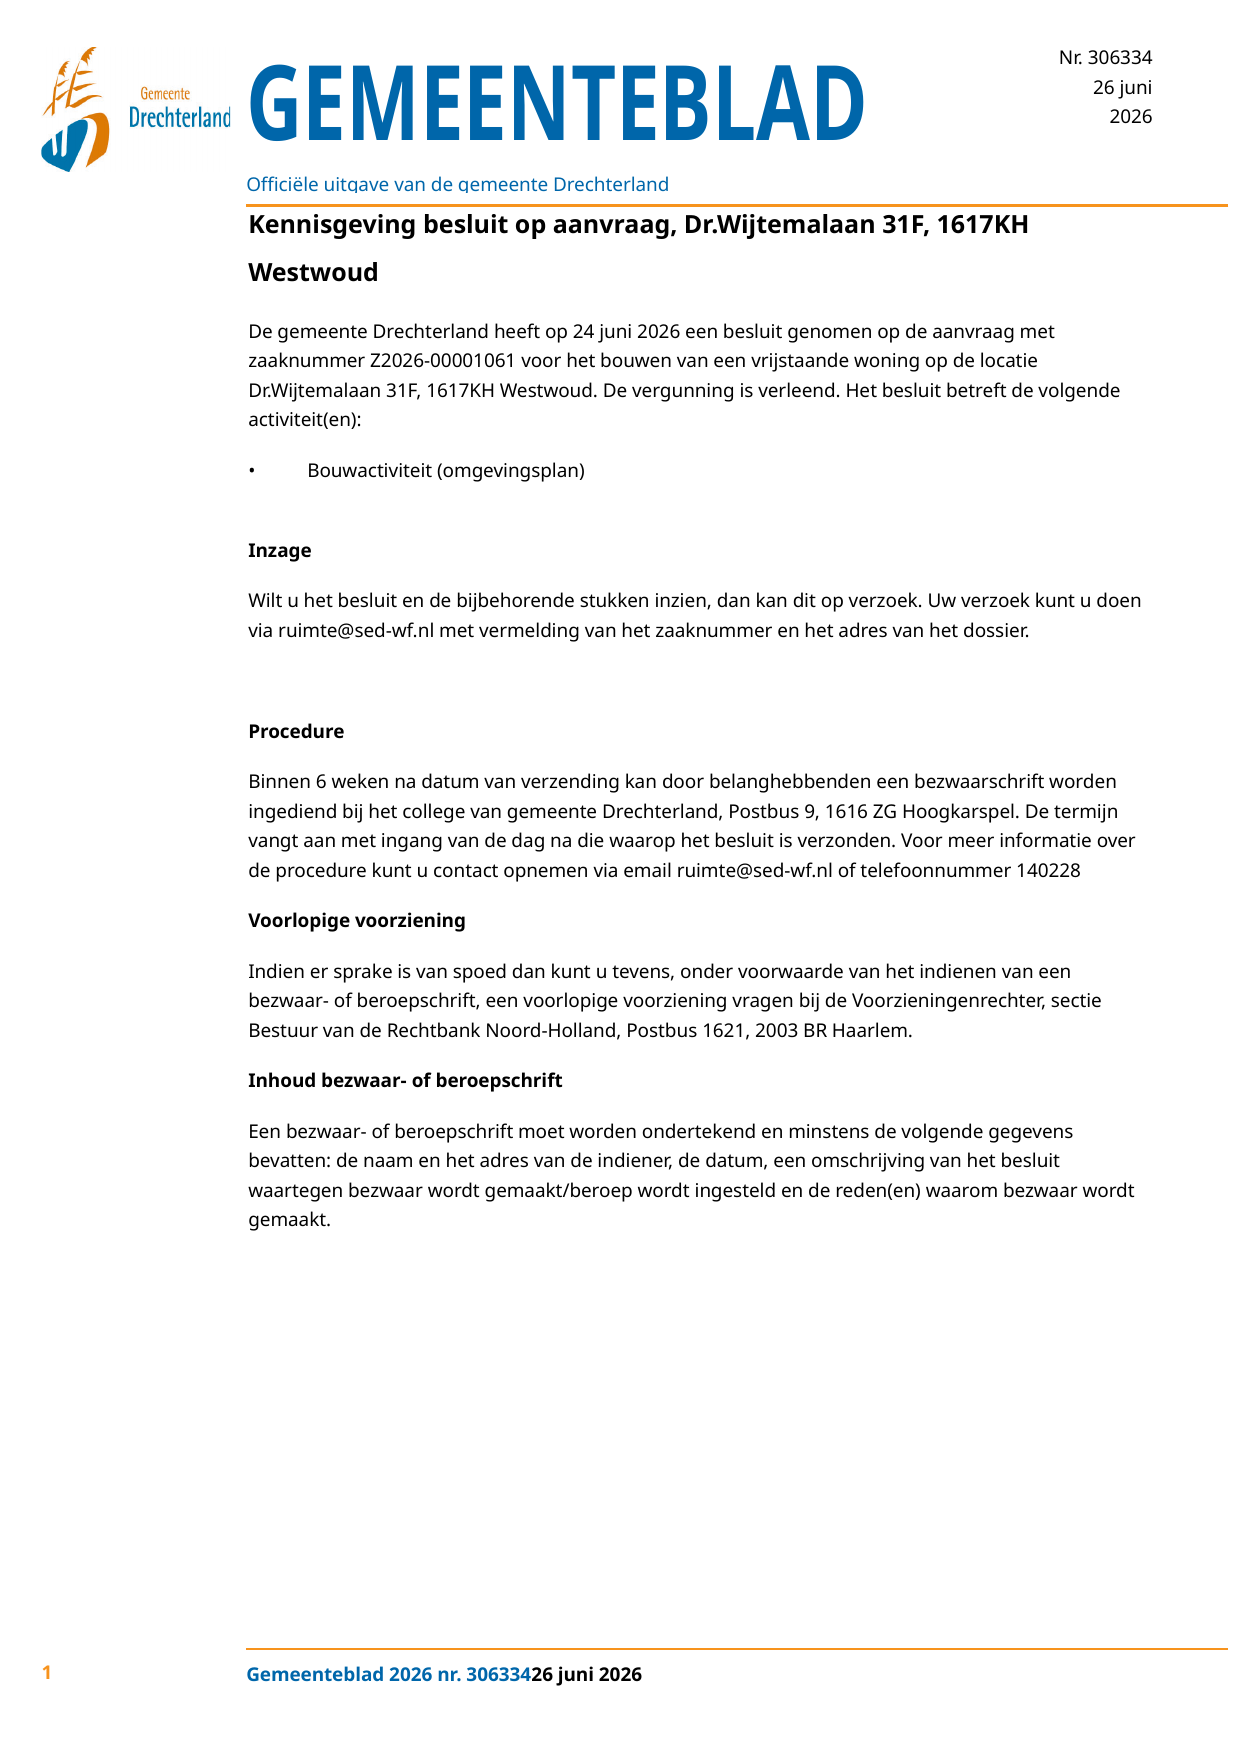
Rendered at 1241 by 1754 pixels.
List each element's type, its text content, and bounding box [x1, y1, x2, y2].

picture [41, 47, 231, 172]
text Voorlopige voorziening [248, 907, 1152, 933]
text Een bezwaar- of beroepschrift moet worden ondertekend en minstens de volgende gegevens bevatten: de naam en het adres van de indiener, de datum, een omschrijving van het besluit waartegen bezwaar wordt gemaakt/beroep wordt ingesteld en de reden(en) waarom bezwaar wordt gemaakt. [248, 1118, 1152, 1232]
text Procedure [248, 718, 1152, 744]
text Binnen 6 weken na datum van verzending kan door belanghebbenden een bezwaarschrift worden ingediend bij het college van gemeente Drechterland, Postbus 9, 1616 ZG Hoogkarspel. De termijn vangt aan met ingang van de dag na die waarop het besluit is verzonden. Voor meer informatie over de procedure kunt u contact opnemen via email ruimte@sed-wf.nl of telefoonnummer 140228 [248, 768, 1152, 883]
list Bouwactiviteit (omgevingsplan) [248, 457, 1152, 483]
text Wilt u het besluit en de bijbehorende stukken inzien, dan kan dit op verzoek. Uw verzoek kunt u doen via ruimte@sed-wf.nl met vermelding van het zaaknummer en het adres van het dossier. [248, 587, 1152, 643]
text De gemeente Drechterland heeft op 24 juni 2026 een besluit genomen op de aanvraag met zaaknummer Z2026-00001061 voor het bouwen van een vrijstaande woning op de locatie Dr.Wijtemalaan 31F, 1617KH Westwoud. De vergunning is verleend. Het besluit betreft de volgende activiteit(en): [248, 318, 1152, 432]
text Inzage [248, 537, 1152, 563]
text Inhoud bezwaar- of beroepschrift [248, 1067, 1152, 1093]
text Kennisgeving besluit op aanvraag, Dr.Wijtemalaan 31F, 1617KH Westwoud [248, 207, 1152, 288]
picture [226, 115, 231, 124]
text Indien er sprake is van spoed dan kunt u tevens, onder voorwaarde van het indienen van een bezwaar- of beroepschrift, een voorlopige voorziening vragen bij de Voorzieningenrechter, sectie Bestuur van de Rechtbank Noord-Holland, Postbus 1621, 2003 BR Haarlem. [248, 958, 1152, 1043]
picture [41, 158, 64, 172]
